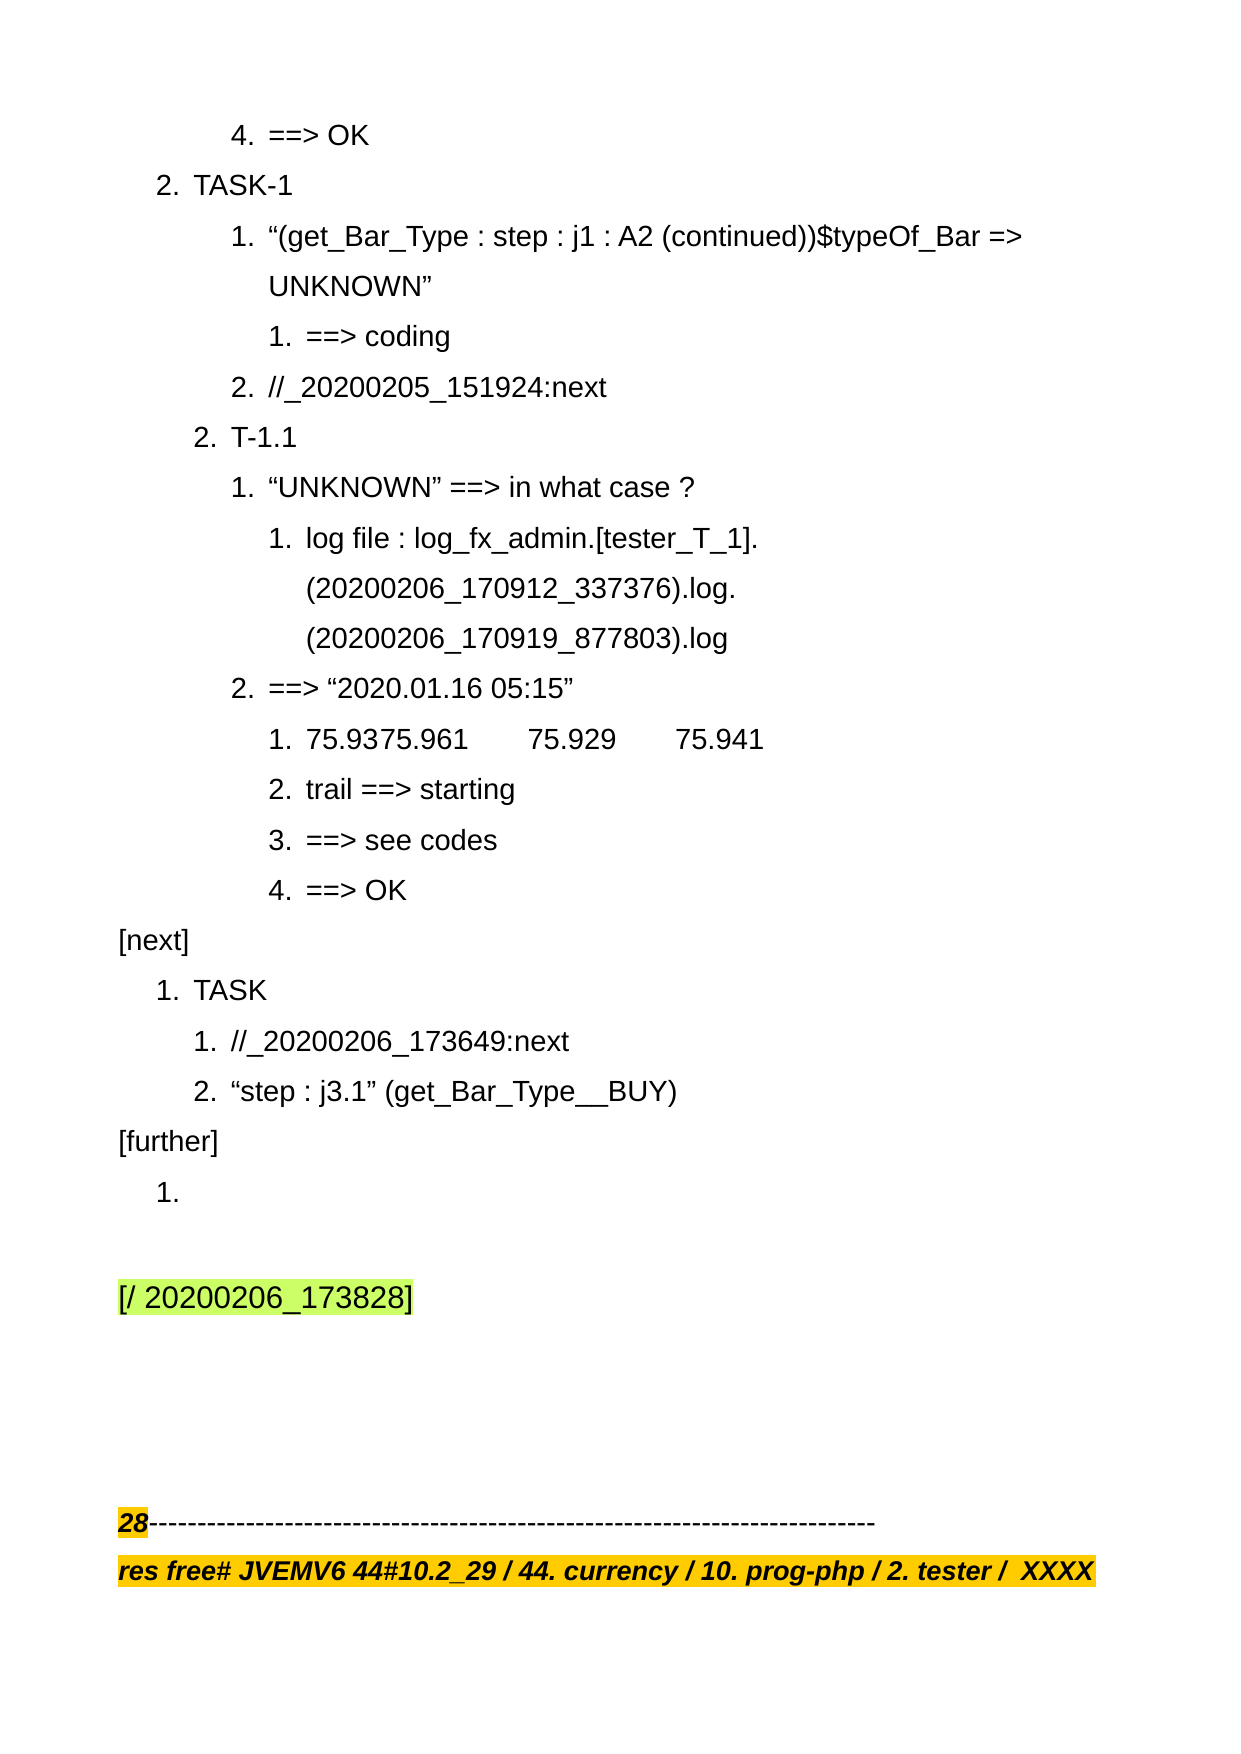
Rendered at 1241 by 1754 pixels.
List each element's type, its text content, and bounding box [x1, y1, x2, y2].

list log file : log_fx_admin.[tester_T_1].(20200206_170912_337376).log.(20200206_170919_877803).log [268, 521, 1122, 655]
list “(get_Bar_Type : step : j1 : A2 (continued))$typeOf_Bar => UNKNOWN” [231, 219, 1122, 303]
list //_20200205_151924:next [231, 370, 1122, 403]
list //_20200206_173649:next [193, 1024, 1122, 1057]
list ==> coding [268, 319, 1122, 353]
list trail ==> starting [268, 772, 1122, 806]
list ==> see codes [268, 822, 1122, 856]
list ==> OK [268, 873, 1122, 906]
list “step : j3.1” (get_Bar_Type__BUY) [193, 1074, 1122, 1108]
text 28--------------------------------------------------------------------------- [118, 1505, 1122, 1538]
list TASK-1 [156, 168, 1122, 202]
list ==> OK [231, 118, 1122, 152]
list 75.93 75.961 75.929 75.941 [268, 722, 1122, 755]
list “UNKNOWN” ==> in what case ? [231, 470, 1122, 504]
list ==> “2020.01.16 05:15” [231, 672, 1122, 705]
list TASK [156, 973, 1122, 1007]
text [further] [118, 1124, 1122, 1158]
text [next] [118, 923, 1122, 957]
text [/ 20200206_173828] [118, 1225, 1122, 1315]
list T-1.1 [193, 420, 1122, 453]
text res free# JVEMV6 44#10.2_29 / 44. currency / 10. prog-php / 2. tester / XXXX [118, 1555, 1122, 1587]
